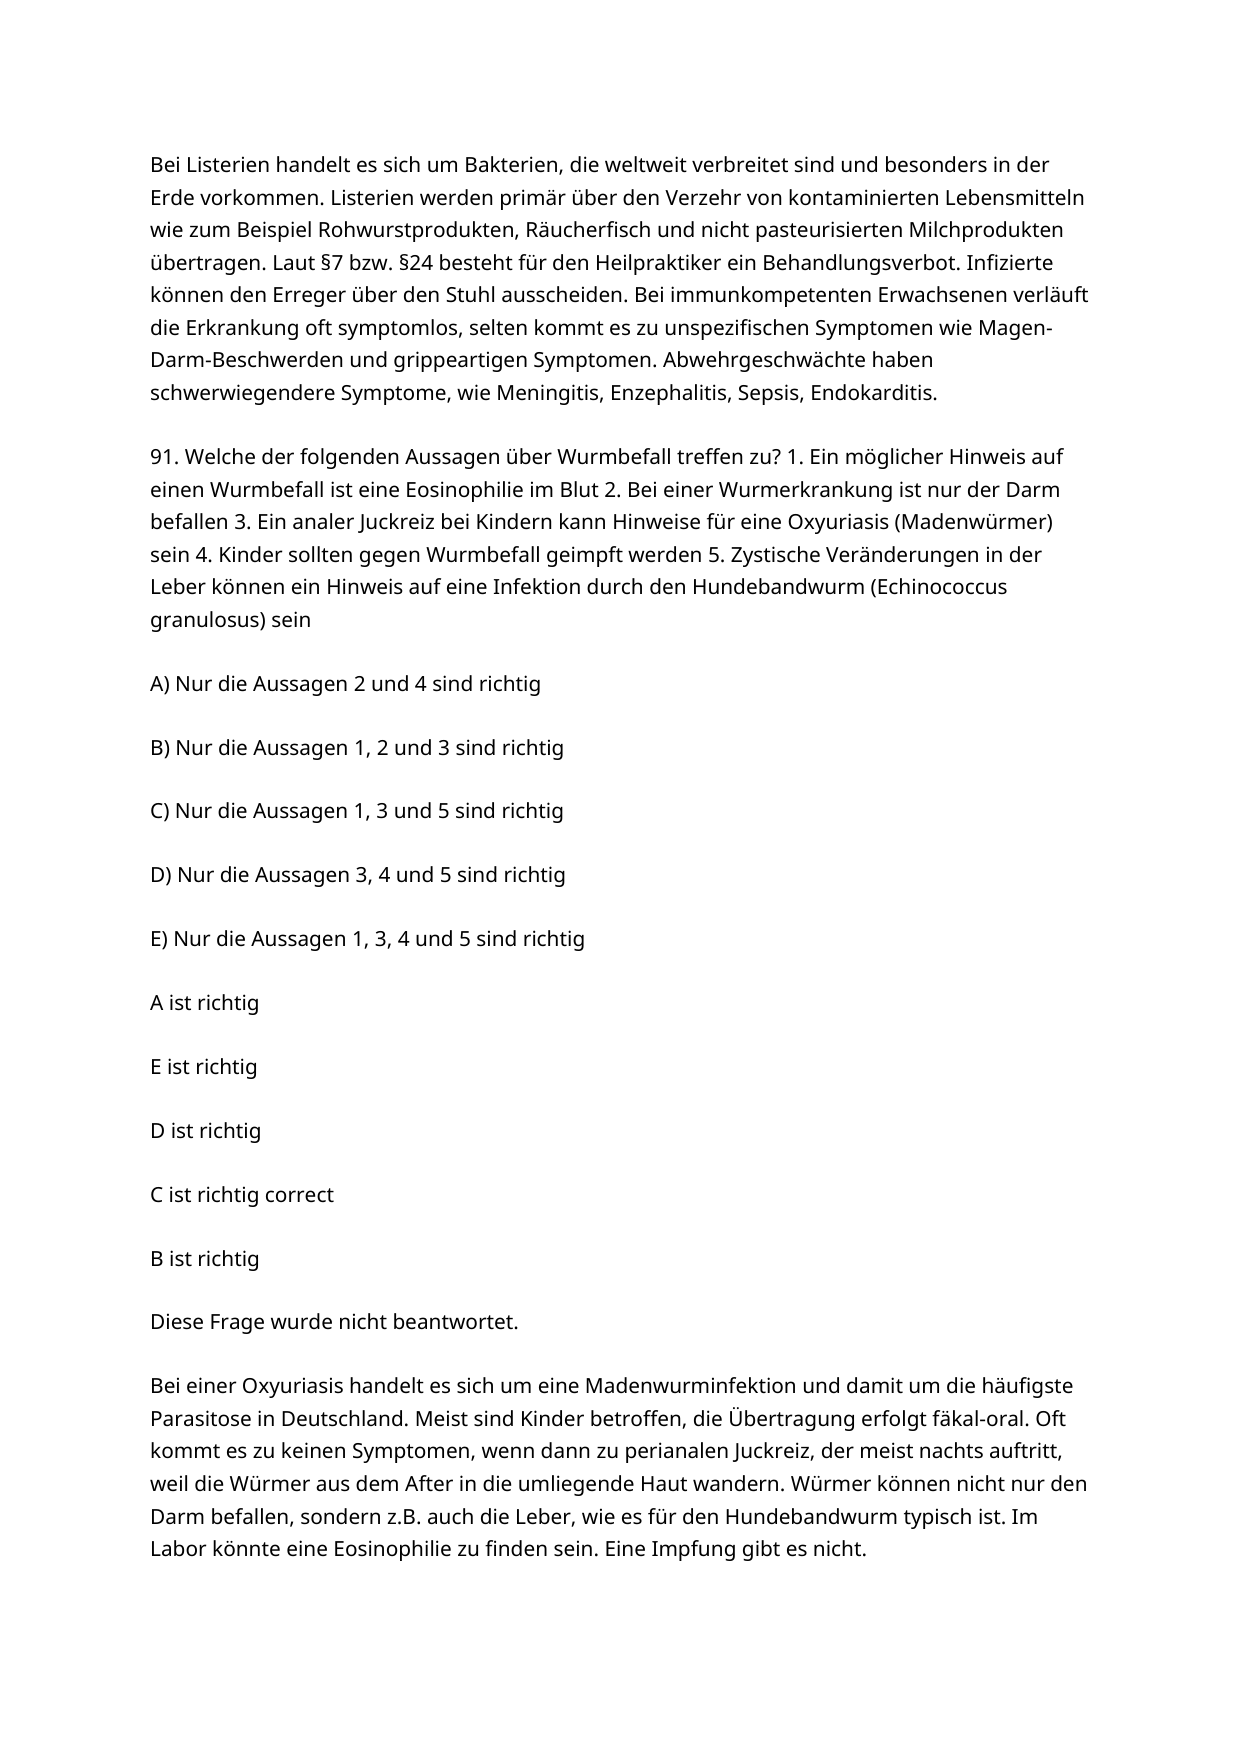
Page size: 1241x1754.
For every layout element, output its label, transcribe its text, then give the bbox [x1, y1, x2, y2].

text B) Nur die Aussagen 1, 2 und 3 sind richtig [150, 733, 1090, 761]
text E ist richtig [150, 1052, 1090, 1081]
text D ist richtig [150, 1116, 1090, 1144]
text Diese Frage wurde nicht beantwortet. [150, 1307, 1090, 1336]
text C ist richtig correct [150, 1180, 1090, 1208]
text E) Nur die Aussagen 1, 3, 4 und 5 sind richtig [150, 924, 1090, 953]
text B ist richtig [150, 1244, 1090, 1272]
text A ist richtig [150, 988, 1090, 1017]
text 91. Welche der folgenden Aussagen über Wurmbefall treffen zu? 1. Ein möglicher Hinweis auf einen Wurmbefall ist eine Eosinophilie im Blut 2. Bei einer Wurmerkrankung ist nur der Darm befallen 3. Ein analer Juckreiz bei Kindern kann Hinweise für eine Oxyuriasis (Madenwürmer) sein 4. Kinder sollten gegen Wurmbefall geimpft werden 5. Zystische Veränderungen in der Leber können ein Hinweis auf eine Infektion durch den Hundebandwurm (Echinococcus granulosus) sein [150, 442, 1090, 633]
text A) Nur die Aussagen 2 und 4 sind richtig [150, 669, 1090, 697]
text D) Nur die Aussagen 3, 4 und 5 sind richtig [150, 861, 1090, 889]
text Bei Listerien handelt es sich um Bakterien, die weltweit verbreitet sind und besonders in der Erde vorkommen. Listerien werden primär über den Verzehr von kontaminierten Lebensmitteln wie zum Beispiel Rohwurstprodukten, Räucherfisch und nicht pasteurisierten Milchprodukten übertragen. Laut §7 bzw. §24 besteht für den Heilpraktiker ein Behandlungsverbot. Infizierte können den Erreger über den Stuhl ausscheiden. Bei immunkompetenten Erwachsenen verläuft die Erkrankung oft symptomlos, selten kommt es zu unspezifischen Symptomen wie Magen-Darm-Beschwerden und grippeartigen Symptomen. Abwehrgeschwächte haben schwerwiegendere Symptome, wie Meningitis, Enzephalitis, Sepsis, Endokarditis. [150, 150, 1090, 407]
text C) Nur die Aussagen 1, 3 und 5 sind richtig [150, 797, 1090, 825]
text Bei einer Oxyuriasis handelt es sich um eine Madenwurminfektion und damit um die häufigste Parasitose in Deutschland. Meist sind Kinder betroffen, die Übertragung erfolgt fäkal-oral. Oft kommt es zu keinen Symptomen, wenn dann zu perianalen Juckreiz, der meist nachts auftritt, weil die Würmer aus dem After in die umliegende Haut wandern. Würmer können nicht nur den Darm befallen, sondern z.B. auch die Leber, wie es für den Hundebandwurm typisch ist. Im Labor könnte eine Eosinophilie zu finden sein. Eine Impfung gibt es nicht. [150, 1371, 1090, 1563]
